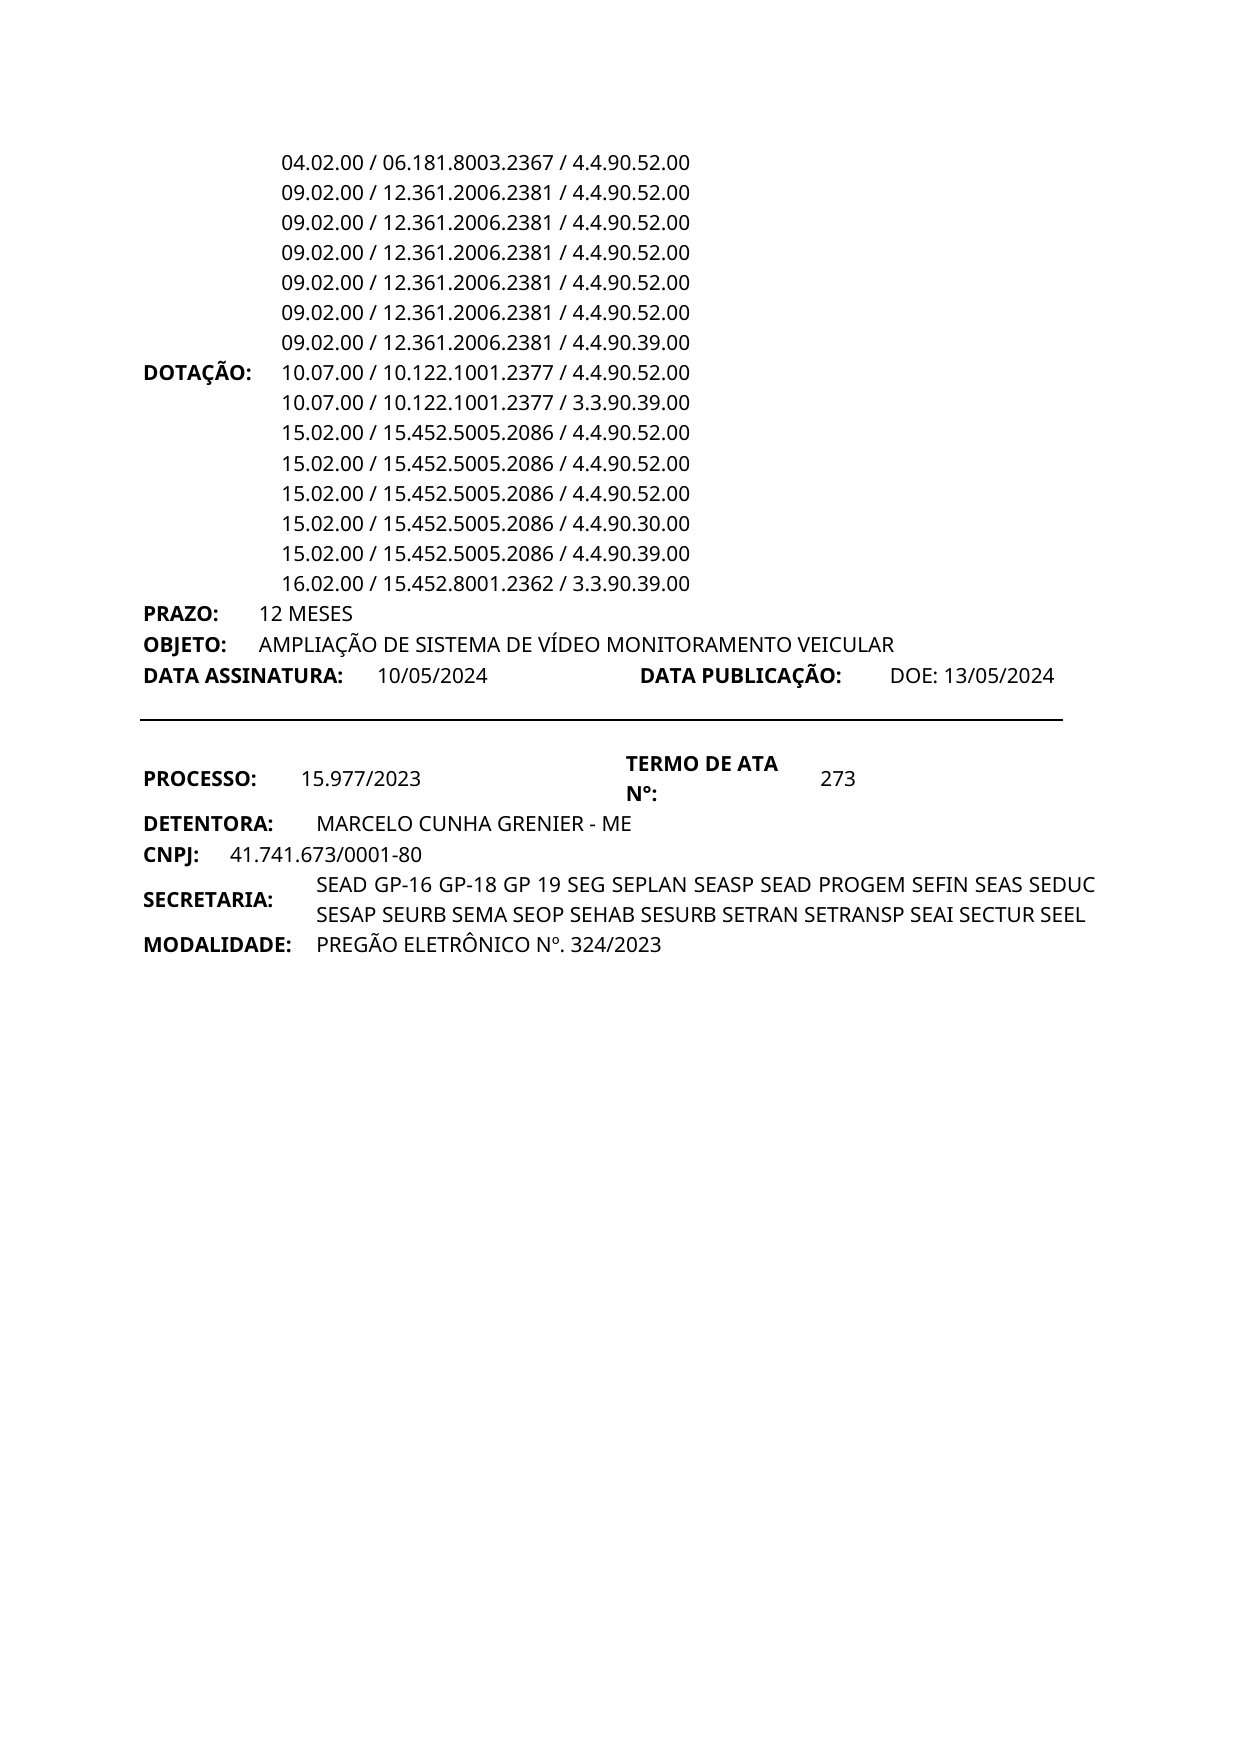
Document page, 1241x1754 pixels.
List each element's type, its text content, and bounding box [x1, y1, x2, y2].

table_cell SECRETARIA: [136, 870, 309, 930]
table_cell 10/05/2024 [370, 660, 632, 691]
table_header 273 [813, 749, 1104, 809]
table_cell 04.02.00 / 06.181.8003.2367 / 4.4.90.52.00 09.02.00 / 12.361.2006.2381 / 4.4.90.52.00 09.02.00 / 12.361.2006.2381 / 4.4.90.52.00 09.02.00 / 12.361.2006.2381 / 4.4.90.52.00 09.02.00 / 12.361.2006.2381 / 4.4.90.52.00 09.02.00 / 12.361.2006.2381 / 4.4.90.52.00 09.02.00 / 12.361.2006.2381 / 4.4.90.39.00 10.07.00 / 10.122.1001.2377 / 4.4.90.52.00 10.07.00 / 10.122.1001.2377 / 3.3.90.39.00 15.02.00 / 15.452.5005.2086 / 4.4.90.52.00 15.02.00 / 15.452.5005.2086 / 4.4.90.52.00 15.02.00 / 15.452.5005.2086 / 4.4.90.52.00 15.02.00 / 15.452.5005.2086 / 4.4.90.30.00 15.02.00 / 15.452.5005.2086 / 4.4.90.39.00 16.02.00 / 15.452.8001.2362 / 3.3.90.39.00 [274, 148, 1104, 599]
table_cell DATA PUBLICAÇÃO: [632, 660, 882, 691]
table_cell DETENTORA: [136, 809, 309, 839]
table_cell CNPJ: [136, 840, 222, 870]
table_header TERMO DE ATA N°: [618, 749, 813, 809]
table_header PROCESSO: [136, 749, 293, 809]
table_header 15.977/2023 [293, 749, 618, 809]
table_cell DOE: 13/05/2024 [882, 660, 1104, 691]
table_cell MARCELO CUNHA GRENIER - ME [309, 809, 1104, 839]
table_cell PRAZO: [136, 599, 251, 629]
table_cell 41.741.673/0001-80 [223, 840, 1104, 870]
table_cell DATA ASSINATURA: [136, 660, 369, 691]
table_cell SEAD GP-16 GP-18 GP 19 SEG SEPLAN SEASP SEAD PROGEM SEFIN SEAS SEDUC SESAP SEURB SEMA SEOP SEHAB SESURB SETRAN SETRANSP SEAI SECTUR SEEL [309, 870, 1104, 930]
table_cell 12 MESES [251, 599, 1104, 629]
table_cell MODALIDADE: [136, 930, 309, 961]
table_cell DOTAÇÃO: [136, 148, 274, 599]
table_cell AMPLIAÇÃO DE SISTEMA DE VÍDEO MONITORAMENTO VEICULAR [251, 630, 1104, 660]
table_cell OBJETO: [136, 630, 251, 660]
table_cell Pregão Eletrônico nº. 324/2023 [309, 930, 1104, 961]
